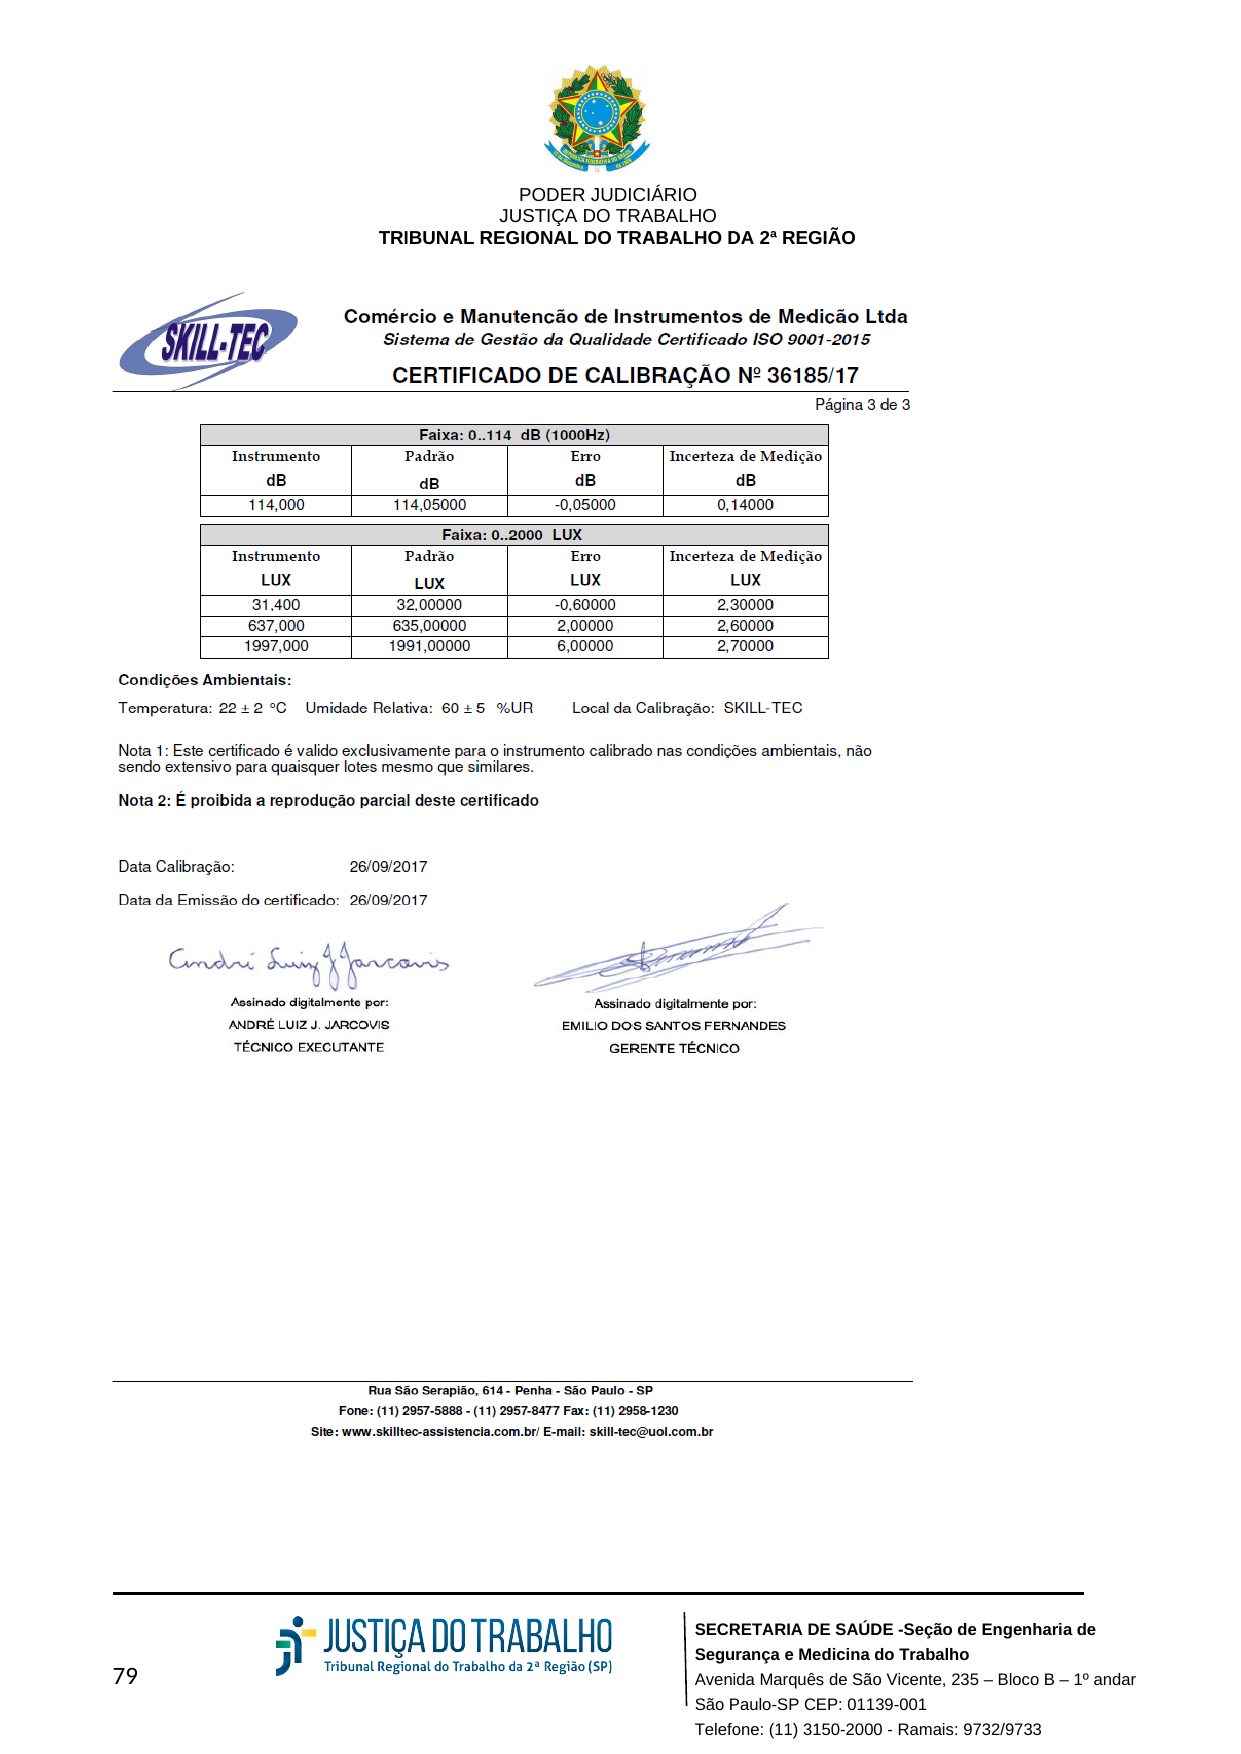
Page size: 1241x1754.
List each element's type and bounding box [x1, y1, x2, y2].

picture [112, 292, 919, 1443]
picture [543, 65, 650, 172]
picture [276, 1616, 612, 1676]
